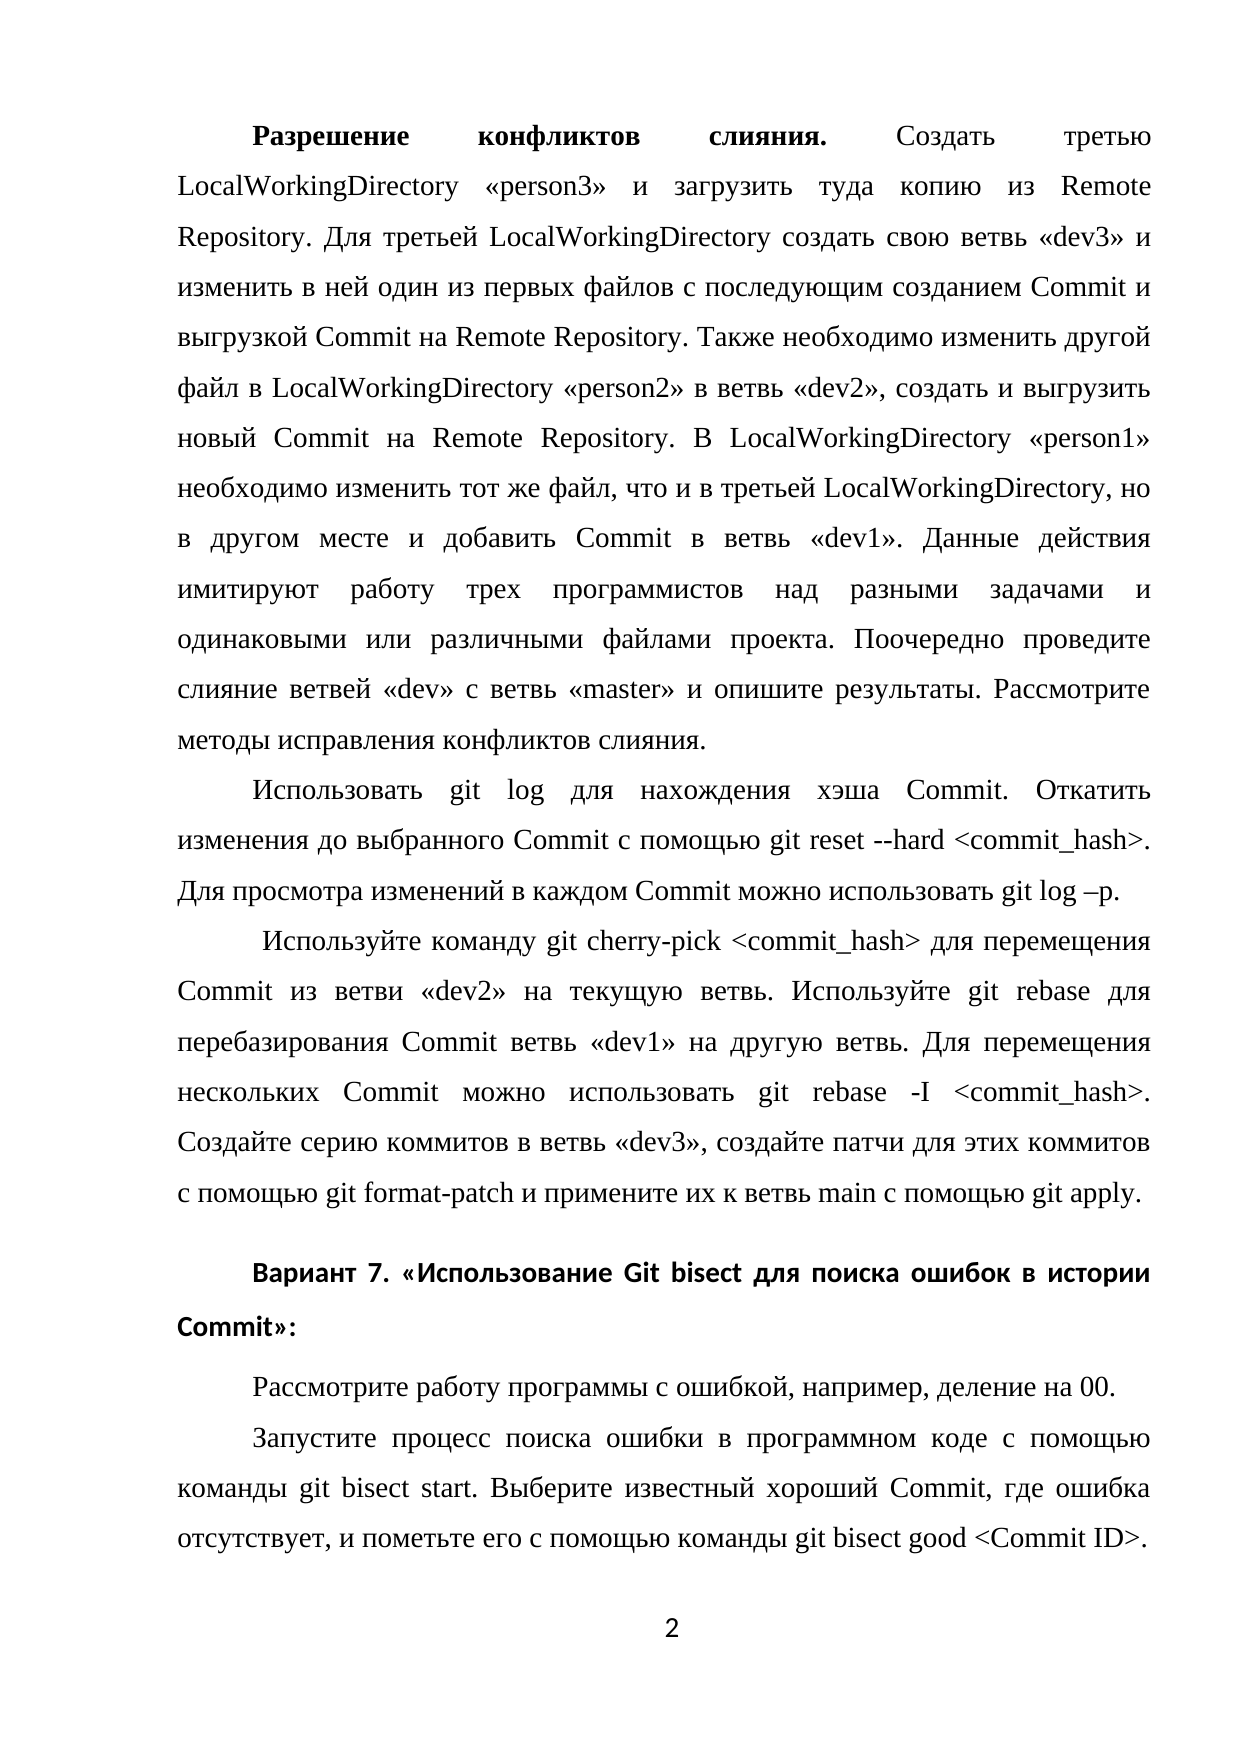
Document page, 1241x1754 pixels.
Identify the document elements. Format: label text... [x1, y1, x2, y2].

text Используйте команду git cherry-pick <commit_hash> для перемещения Commit из ветви «dev2» на текущую ветвь. Используйте git rebase для перебазирования Commit ветвь «dev1» на другую ветвь. Для перемещения нескольких Commit можно использовать git rebase -I <commit_hash>. Создайте серию коммитов в ветвь «dev3», создайте патчи для этих коммитов с помощью git format-patch и примените их к ветвь main с помощью git apply. [177, 923, 1152, 1208]
text Разрешение конфликтов слияния. Создать третью LocalWorkingDirectory «person3» и загрузить туда копию из Remote Repository. Для третьей LocalWorkingDirectory создать свою ветвь «dev3» и изменить в ней один из первых файлов с последующим созданием Commit и выгрузкой Commit на Remote Repository. Также необходимо изменить другой файл в LocalWorkingDirectory «person2» в ветвь «dev2», создать и выгрузить новый Commit на Remote Repository. В LocalWorkingDirectory «person1» необходимо изменить тот же файл, что и в третьей LocalWorkingDirectory, но в другом месте и добавить Commit в ветвь «dev1». Данные действия имитируют работу трех программистов над разными задачами и одинаковыми или различными файлами проекта. Поочередно проведите слияние ветвей «dev» с ветвь «master» и опишите результаты. Рассмотрите методы исправления конфликтов слияния. [177, 118, 1152, 755]
text Рассмотрите работу программы с ошибкой, например, деление на 00. [177, 1369, 1152, 1403]
subtitle Вариант 7. «Использование Git bisect для поиска ошибок в истории Commit»: [177, 1254, 1152, 1343]
text Использовать git log для нахождения хэша Commit. Откатить изменения до выбранного Commit с помощью git reset --hard <commit_hash>. Для просмотра изменений в каждом Commit можно использовать git log –p. [177, 772, 1152, 906]
text Запустите процесс поиска ошибки в программном коде с помощью команды git bisect start. Выберите известный хороший Commit, где ошибка отсутствует, и пометьте его с помощью команды git bisect good <Commit ID>. [177, 1420, 1152, 1554]
